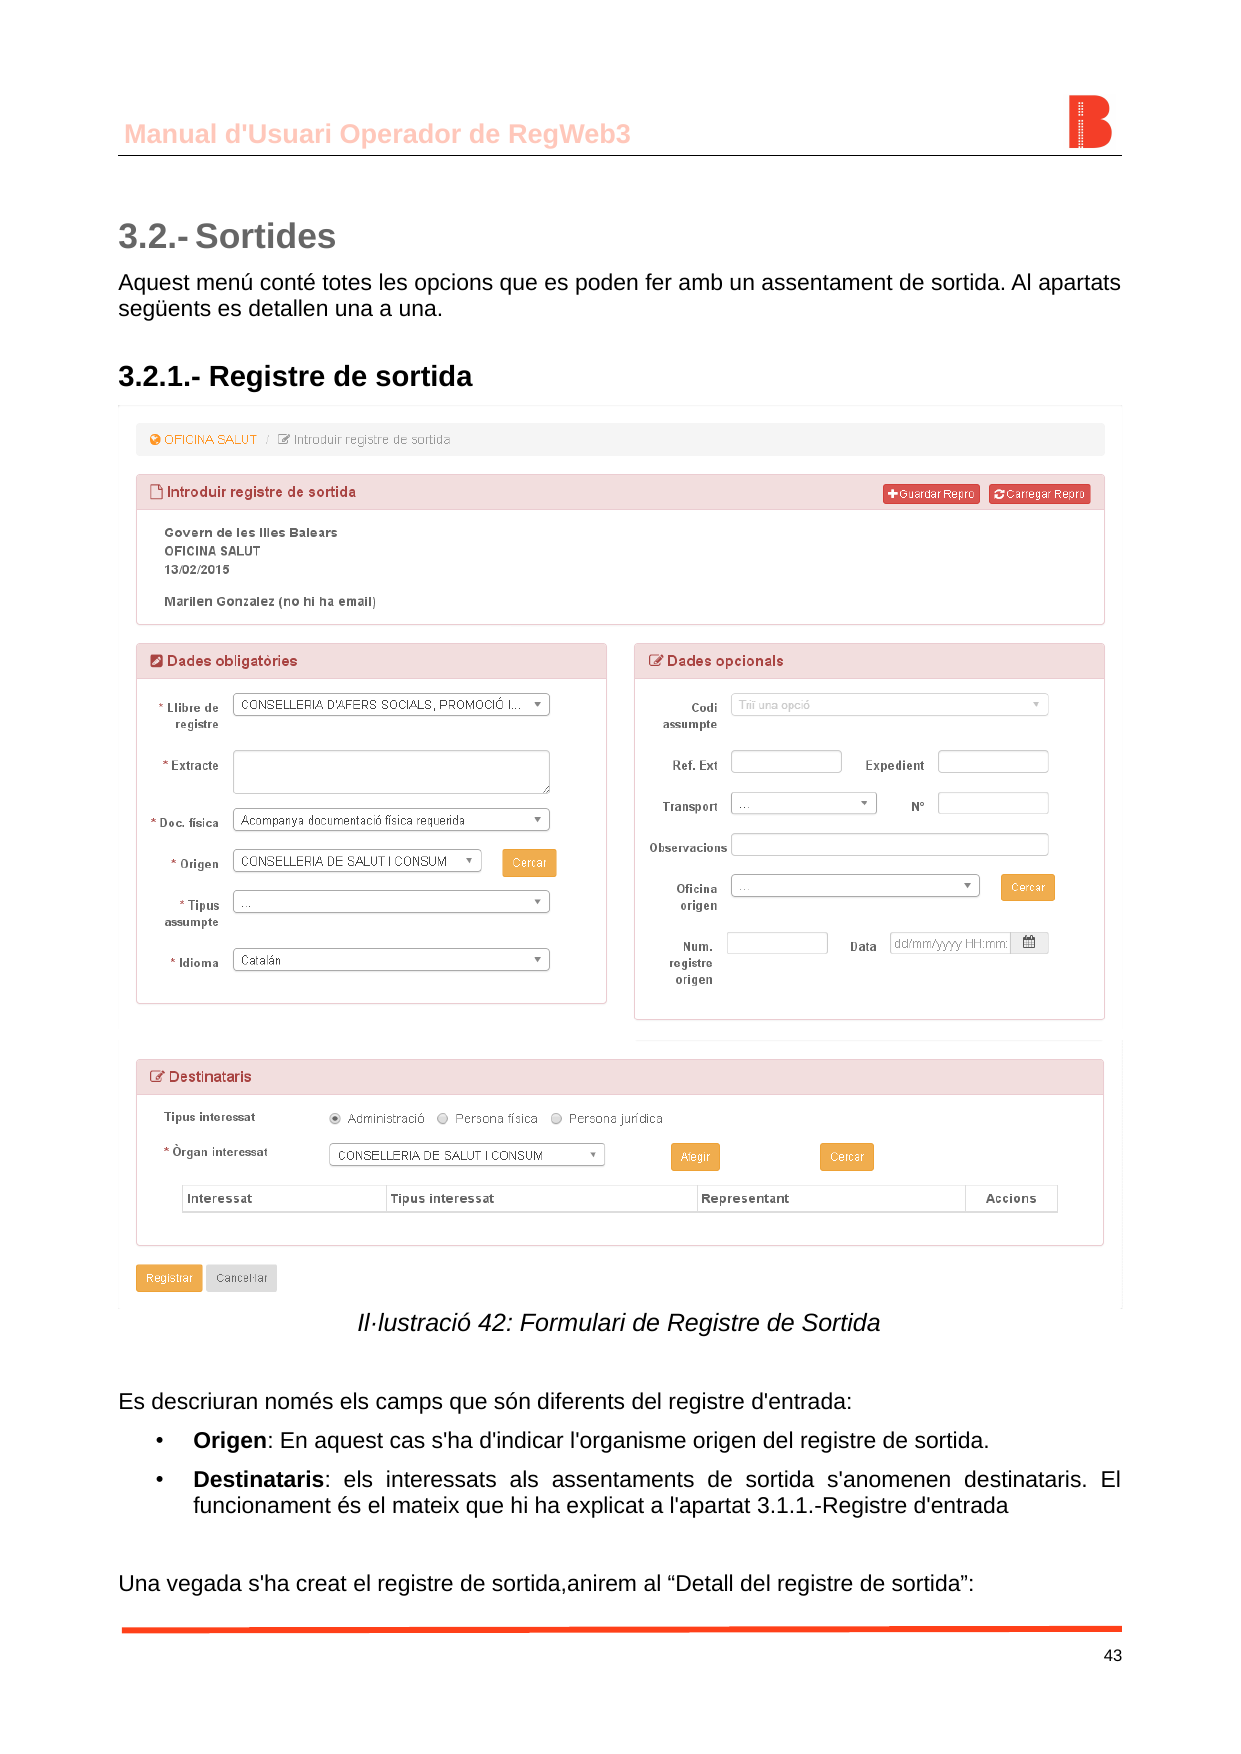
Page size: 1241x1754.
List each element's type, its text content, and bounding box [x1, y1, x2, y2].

text Una vegada s'ha creat el registre de sortida,anirem al “Detall del registre de sortida”: [118, 1570, 1122, 1596]
text Il·lustració 42: Formulari de Registre de Sortida [118, 1309, 1122, 1337]
picture [118, 1040, 1123, 1309]
list Origen: En aquest cas s'ha d'indicar l'organisme origen del registre de sortida. [156, 1427, 1122, 1453]
subtitle Sortides [118, 216, 1122, 256]
text Aquest menú conté totes les opcions que es poden fer amb un assentament de sortida. Al apartats següents es detallen una a una. [118, 269, 1122, 322]
list Destinataris: els interessats als assentaments de sortida s'anomenen destinataris. El funcionament és el mateix que hi ha explicat a l'apartat 3.1.1.-Registre d'entrada [156, 1466, 1122, 1519]
picture [118, 405, 1123, 1029]
subtitle Registre de sortida [118, 359, 1122, 393]
text Es descriuran només els camps que són diferents del registre d'entrada: [118, 1388, 1122, 1414]
picture [1063, 94, 1117, 150]
